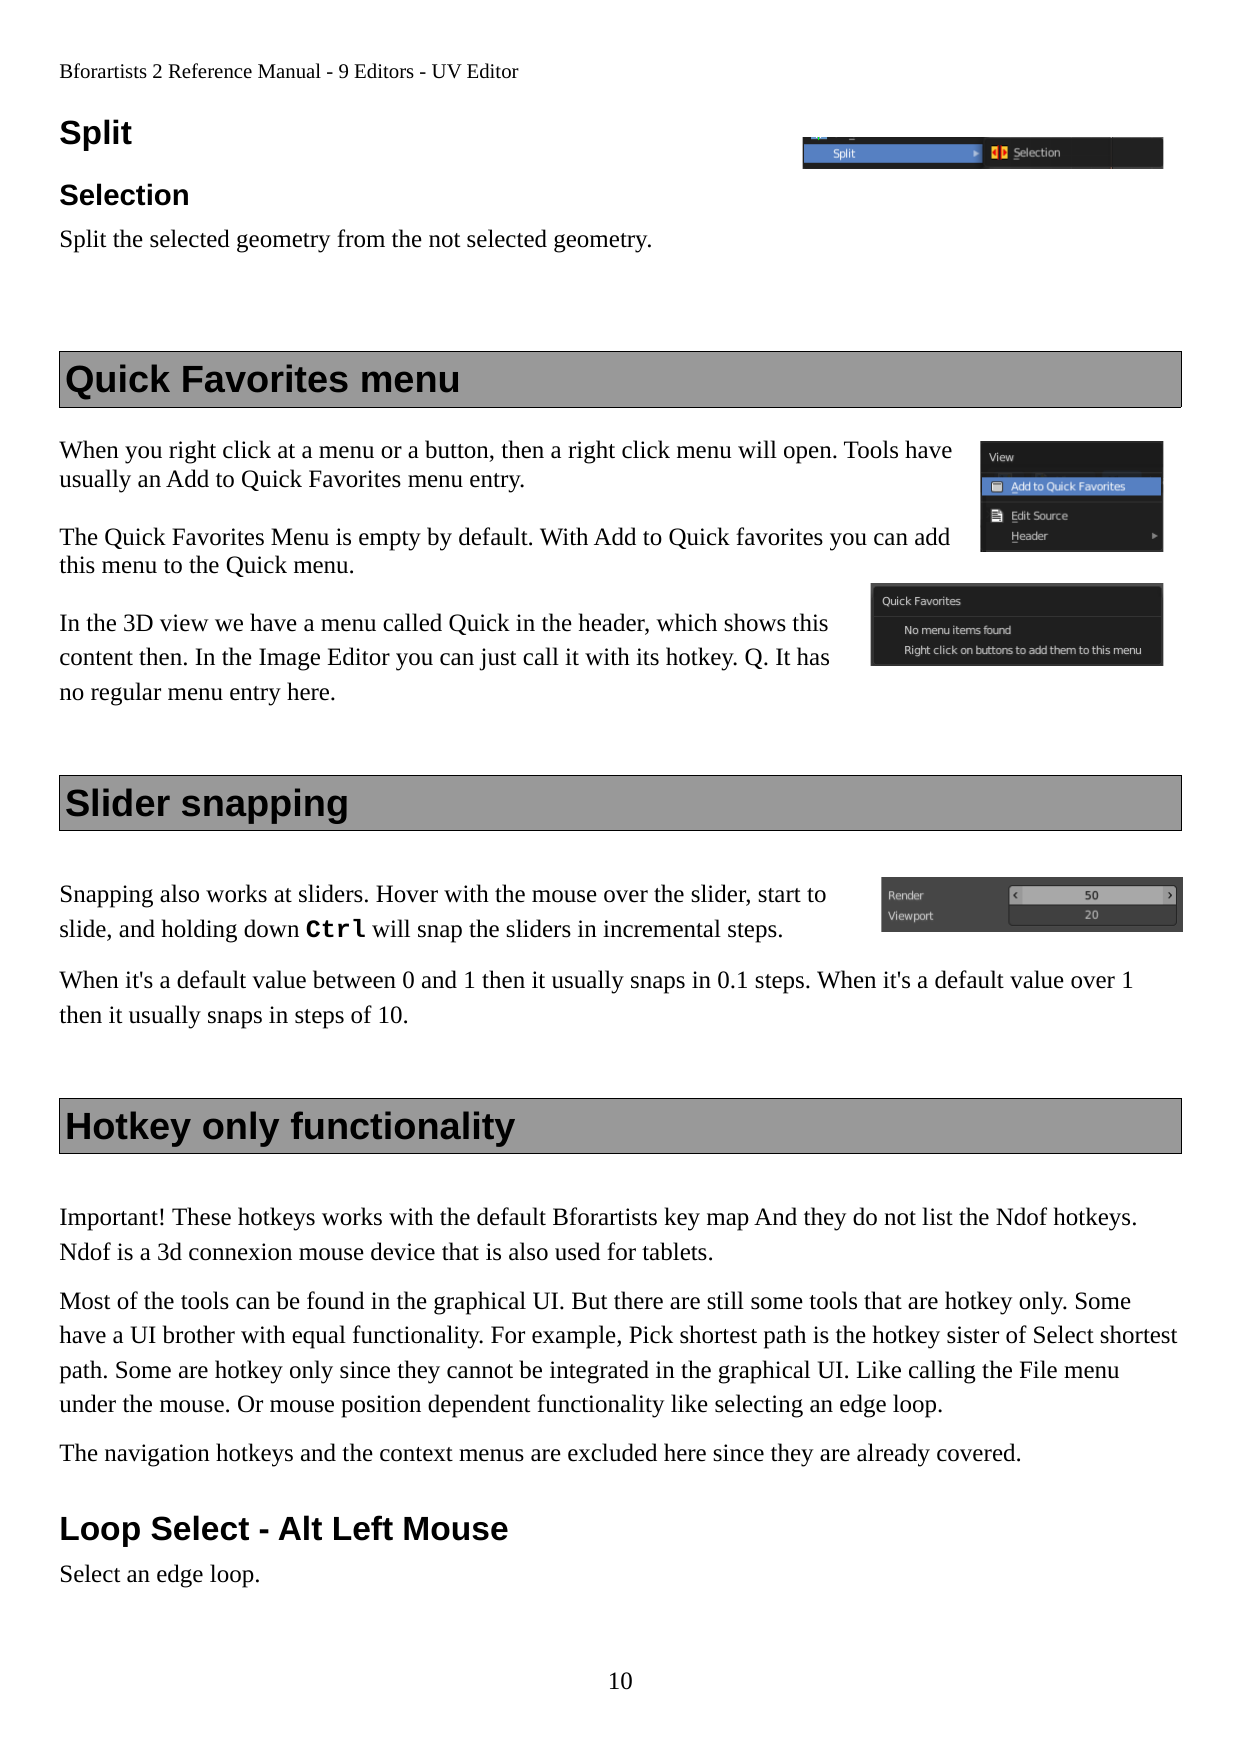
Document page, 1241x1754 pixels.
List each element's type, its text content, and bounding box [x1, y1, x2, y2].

text When you right click at a menu or a button, then a right click menu will open. Tools have usually an Add to Quick Favorites menu entry. [59, 436, 1181, 493]
picture [881, 877, 1183, 932]
text The navigation hotkeys and the context menus are excluded here since they are already covered. [59, 1438, 1181, 1467]
table_header Quick Favorites menu [60, 352, 1181, 407]
table_header Hotkey only functionality [60, 1099, 1181, 1153]
subtitle Selection [59, 178, 1181, 212]
text In the 3D view we have a menu called Quick in the header, which shows this content then. In the Image Editor you can just call it with its hotkey. Q. It has no regular menu entry here. [59, 608, 1181, 706]
subtitle Loop Select - Alt Left Mouse [59, 1508, 1181, 1547]
text The Quick Favorites Menu is empty by default. With Add to Quick favorites you can add this menu to the Quick menu. [59, 522, 1181, 579]
text Important! These hotkeys works with the default Bforartists key map And they do not list the Ndof hotkeys. Ndof is a 3d connexion mouse device that is also used for tablets. [59, 1202, 1181, 1266]
text Select an edge loop. [59, 1559, 1181, 1588]
text When it's a default value between 0 and 1 then it usually snaps in 0.1 steps. When it's a default value over 1 then it usually snaps in steps of 10. [59, 966, 1181, 1029]
text Split the selected geometry from the not selected geometry. [59, 224, 1181, 253]
text Most of the tools can be found in the graphical UI. But there are still some tools that are hotkey only. Some have a UI brother with equal functionality. For example, Pick shortest path is the hotkey sister of Select shortest path. Some are hotkey only since they cannot be integrated in the graphical UI. Like calling the File menu under the mouse. Or mouse position dependent functionality like selecting an edge loop. [59, 1286, 1181, 1418]
subtitle Split [59, 113, 1181, 151]
table_header Slider snapping [60, 776, 1181, 830]
picture [802, 137, 1164, 169]
picture [980, 441, 1164, 552]
picture [870, 583, 1164, 666]
text Snapping also works at sliders. Hover with the mouse over the slider, start to slide, and holding down Ctrl will snap the sliders in incremental steps. [59, 879, 1181, 945]
